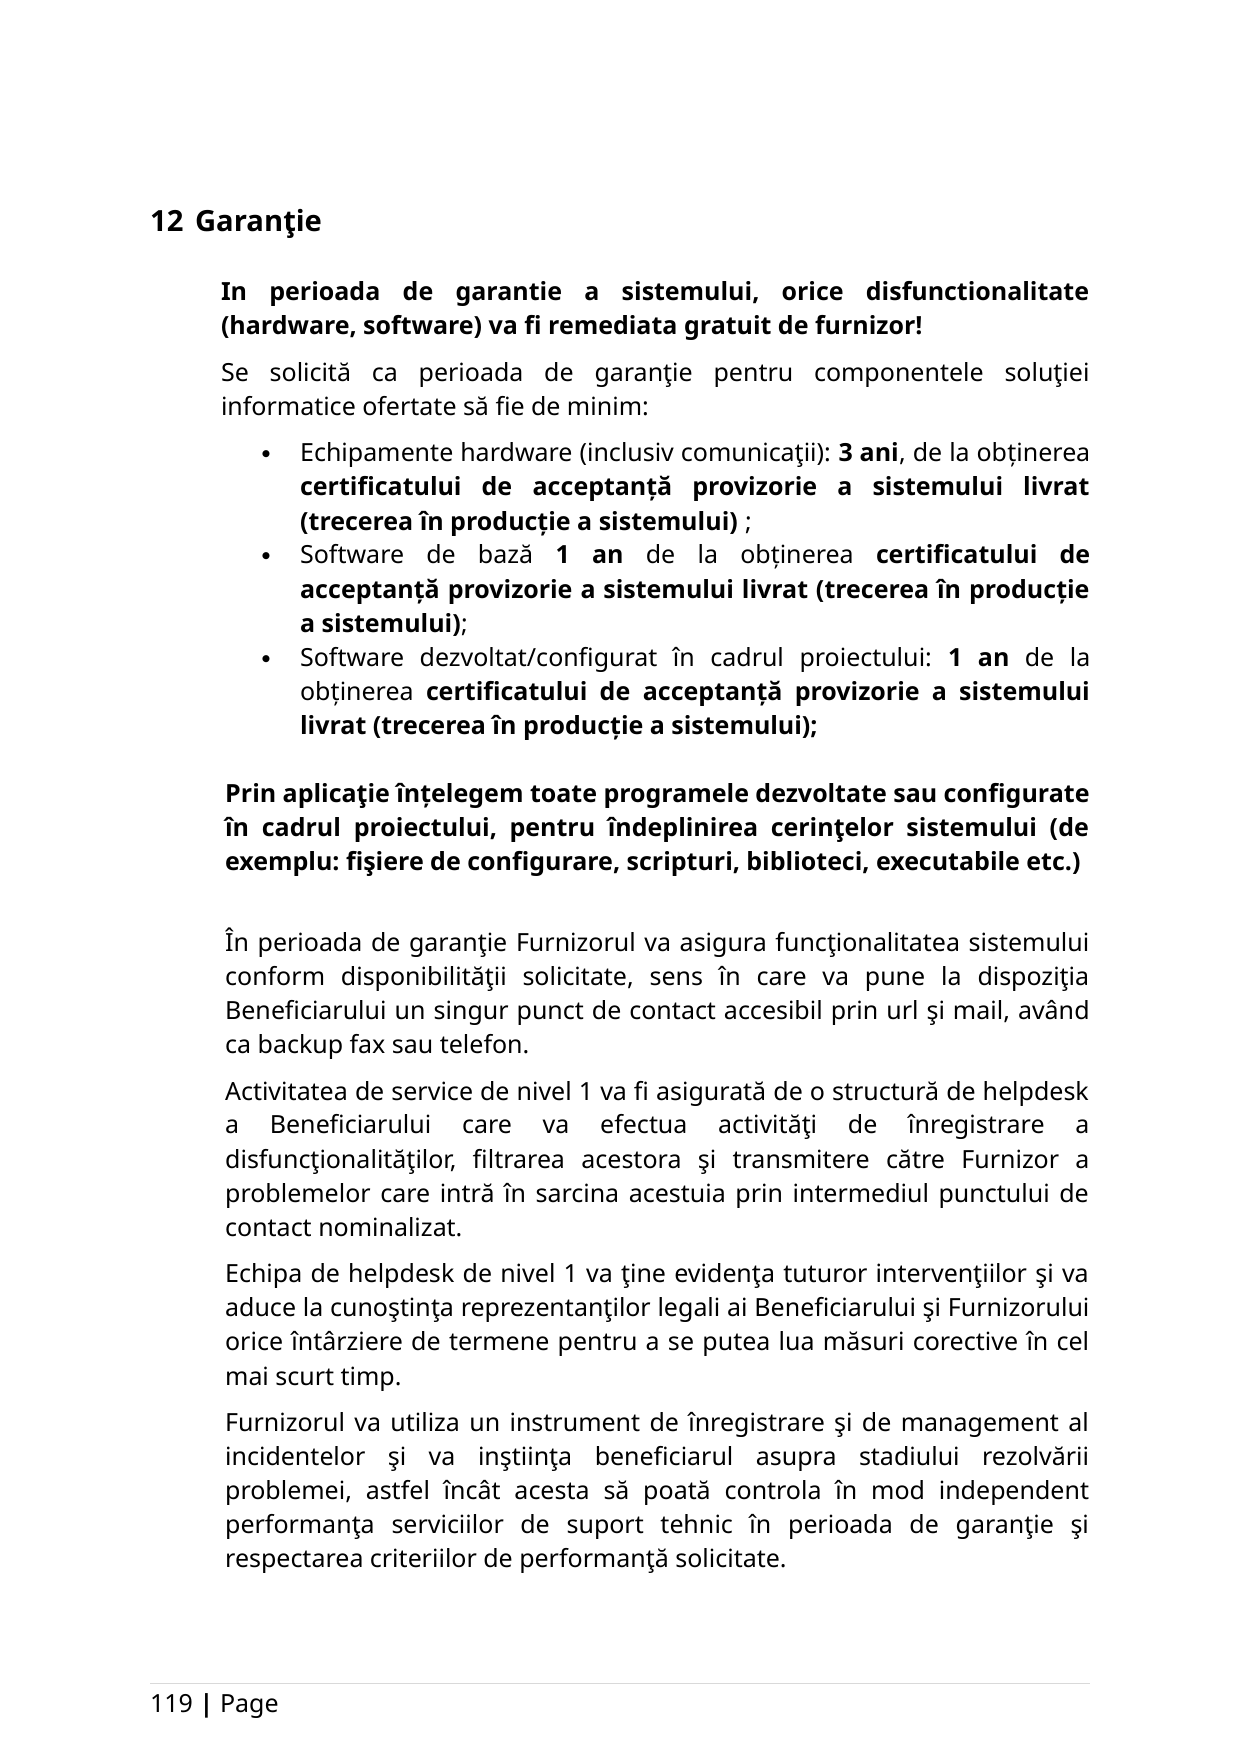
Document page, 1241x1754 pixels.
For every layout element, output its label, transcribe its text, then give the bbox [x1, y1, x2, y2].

list Prin aplicaţie înțelegem toate programele dezvoltate sau configurate în cadrul proiectului, pentru îndeplinirea cerinţelor sistemului (de exemplu: fişiere de configurare, scripturi, biblioteci, executabile etc.) [225, 776, 1090, 878]
text Furnizorul va utiliza un instrument de înregistrare şi de management al incidentelor şi va inştiinţa beneficiarul asupra stadiului rezolvării problemei, astfel încât acesta să poată controla în mod independent performanţa serviciilor de suport tehnic în perioada de garanţie şi respectarea criteriilor de performanţă solicitate. [225, 1405, 1090, 1575]
list Software dezvoltat/configurat în cadrul proiectului: 1 an de la obținerea certificatului de acceptanță provizorie a sistemului livrat (trecerea în producție a sistemului); [262, 639, 1090, 742]
list Software de bază 1 an de la obținerea certificatului de acceptanță provizorie a sistemului livrat (trecerea în producție a sistemului); [262, 537, 1090, 639]
list Echipamente hardware (inclusiv comunicaţii): 3 ani, de la obținerea certificatului de acceptanță provizorie a sistemului livrat (trecerea în producție a sistemului) ; [262, 435, 1090, 537]
text Activitatea de service de nivel 1 va fi asigurată de o structură de helpdesk a Beneficiarului care va efectua activităţi de înregistrare a disfuncţionalităţilor, filtrarea acestora şi transmitere către Furnizor a problemelor care intră în sarcina acestuia prin intermediul punctului de contact nominalizat. [225, 1073, 1090, 1243]
text Se solicită ca perioada de garanţie pentru componentele soluţiei informatice ofertate să fie de minim: [221, 354, 1090, 422]
text In perioada de garantie a sistemului, orice disfunctionalitate (hardware, software) va fi remediata gratuit de furnizor! [221, 274, 1090, 342]
subtitle Garanţie [150, 200, 1090, 240]
text Echipa de helpdesk de nivel 1 va ţine evidenţa tuturor intervenţiilor şi va aduce la cunoştinţa reprezentanţilor legali ai Beneficiarului şi Furnizorului orice întârziere de termene pentru a se putea lua măsuri corective în cel mai scurt timp. [225, 1256, 1090, 1392]
text În perioada de garanţie Furnizorul va asigura funcţionalitatea sistemului conform disponibilităţii solicitate, sens în care va pune la dispoziţia Beneficiarului un singur punct de contact accesibil prin url şi mail, având ca backup fax sau telefon. [225, 924, 1090, 1061]
